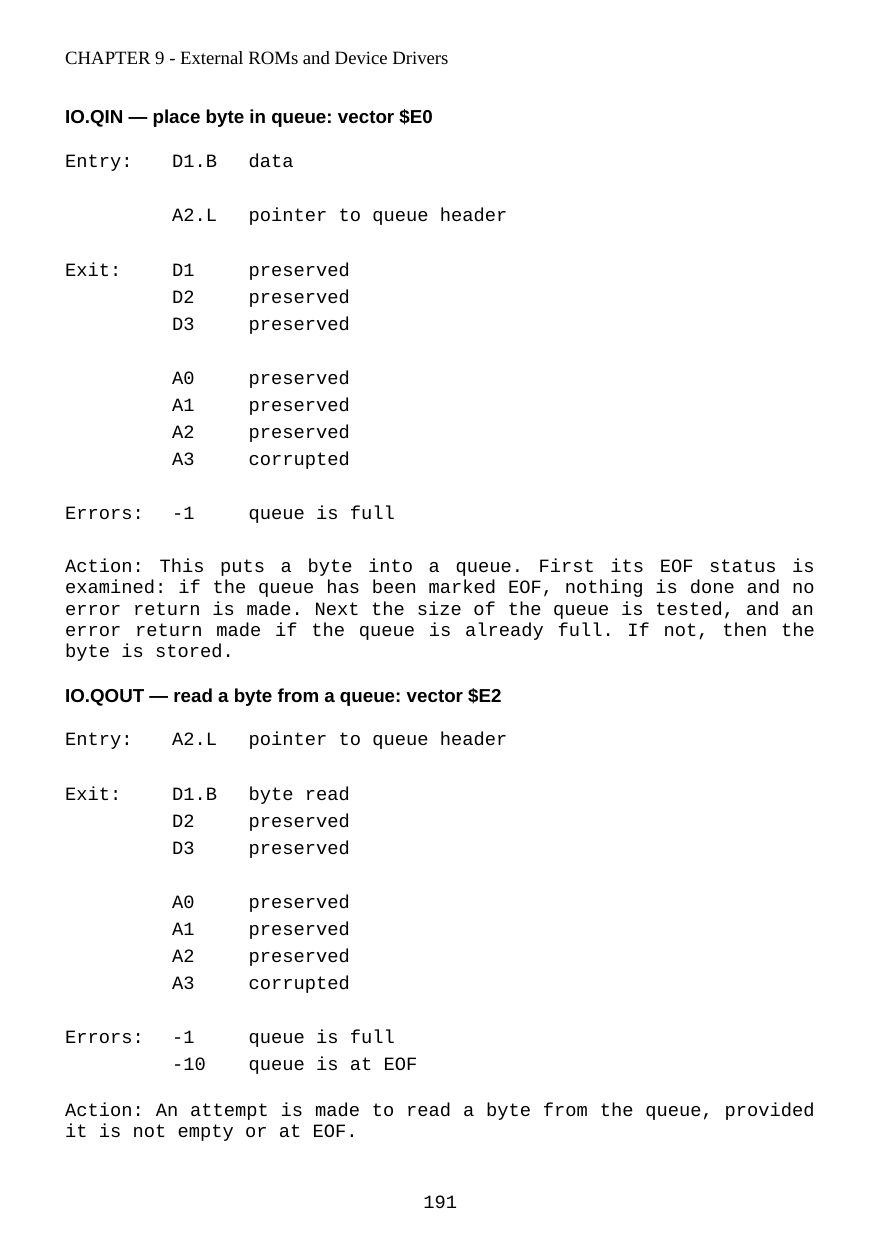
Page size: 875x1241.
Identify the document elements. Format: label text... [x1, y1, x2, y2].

table_cell preserved [245, 890, 818, 917]
table_cell [62, 339, 169, 366]
table_cell D3 [169, 836, 245, 863]
table_cell [62, 285, 169, 312]
table_cell [62, 312, 169, 339]
table_header Entry: [62, 727, 169, 754]
table_cell [62, 917, 169, 944]
table_cell [62, 863, 169, 890]
table_cell [62, 366, 169, 393]
text Action: This puts a byte into a queue. First its EOF status is examined: if the queue has been marked EOF, nothing is done and no error return is made. Next the size of the queue is tested, and an error return made if the queue is already full. If not, then the byte is stored. [65, 557, 815, 663]
table_cell A1 [169, 917, 245, 944]
table_cell preserved [245, 944, 818, 971]
table_cell A3 [169, 447, 245, 474]
subtitle IO.QIN — place byte in queue: vector $E0 [65, 106, 815, 128]
table_cell corrupted [245, 447, 818, 474]
table_cell preserved [245, 393, 818, 420]
table_cell [169, 339, 245, 366]
table_cell [62, 203, 169, 230]
table_cell [245, 754, 818, 781]
table_cell A3 [169, 971, 245, 998]
table_cell -1 [169, 501, 245, 528]
table_cell byte read [245, 781, 818, 808]
table_cell preserved [245, 285, 818, 312]
table_cell [62, 754, 169, 781]
table_cell -10 [169, 1052, 245, 1079]
table_cell preserved [245, 312, 818, 339]
table_cell preserved [245, 836, 818, 863]
table_cell [169, 754, 245, 781]
table_cell queue is full [245, 501, 818, 528]
table_cell [169, 998, 245, 1025]
table_cell A1 [169, 393, 245, 420]
table_cell A0 [169, 366, 245, 393]
table_cell [245, 339, 818, 366]
table_header pointer to queue header [245, 727, 818, 754]
table_cell D2 [169, 285, 245, 312]
table_cell D2 [169, 809, 245, 836]
table_cell queue is full [245, 1025, 818, 1052]
table_cell [62, 1052, 169, 1079]
table_cell A2 [169, 420, 245, 447]
table_cell [169, 863, 245, 890]
table_cell [169, 176, 245, 203]
table_cell corrupted [245, 971, 818, 998]
table_cell [62, 230, 169, 257]
table_cell [62, 998, 169, 1025]
table_cell Exit: [62, 258, 169, 284]
table_cell -1 [169, 1025, 245, 1052]
table_cell [62, 809, 169, 836]
table_header data [245, 149, 818, 176]
table_header D1.B [169, 149, 245, 176]
table_cell queue is at EOF [245, 1052, 818, 1079]
subtitle IO.QOUT — read a byte from a queue: vector $E2 [65, 684, 815, 706]
table_cell Errors: [62, 501, 169, 528]
table_cell preserved [245, 420, 818, 447]
table_cell [245, 230, 818, 257]
table_cell [62, 420, 169, 447]
table_cell preserved [245, 809, 818, 836]
table_cell [62, 393, 169, 420]
table_cell A0 [169, 890, 245, 917]
table_cell Errors: [62, 1025, 169, 1052]
table_cell [62, 971, 169, 998]
table_cell preserved [245, 917, 818, 944]
table_cell A2 [169, 944, 245, 971]
table_cell [62, 176, 169, 203]
table_cell D1.B [169, 781, 245, 808]
table_cell A2.L [169, 203, 245, 230]
table_cell [245, 176, 818, 203]
table_cell [62, 836, 169, 863]
table_cell [62, 447, 169, 474]
table_cell [169, 474, 245, 501]
table_cell [62, 890, 169, 917]
table_cell [245, 474, 818, 501]
table_cell preserved [245, 366, 818, 393]
table_cell [62, 474, 169, 501]
table_cell D1 [169, 258, 245, 284]
text Action: An attempt is made to read a byte from the queue, provided it is not empty or at EOF. [65, 1101, 815, 1143]
table_cell Exit: [62, 781, 169, 808]
table_cell preserved [245, 258, 818, 284]
table_cell pointer to queue header [245, 203, 818, 230]
table_cell [169, 230, 245, 257]
table_cell D3 [169, 312, 245, 339]
table_cell [245, 863, 818, 890]
table_cell [245, 998, 818, 1025]
table_header A2.L [169, 727, 245, 754]
table_header Entry: [62, 149, 169, 176]
table_cell [62, 944, 169, 971]
